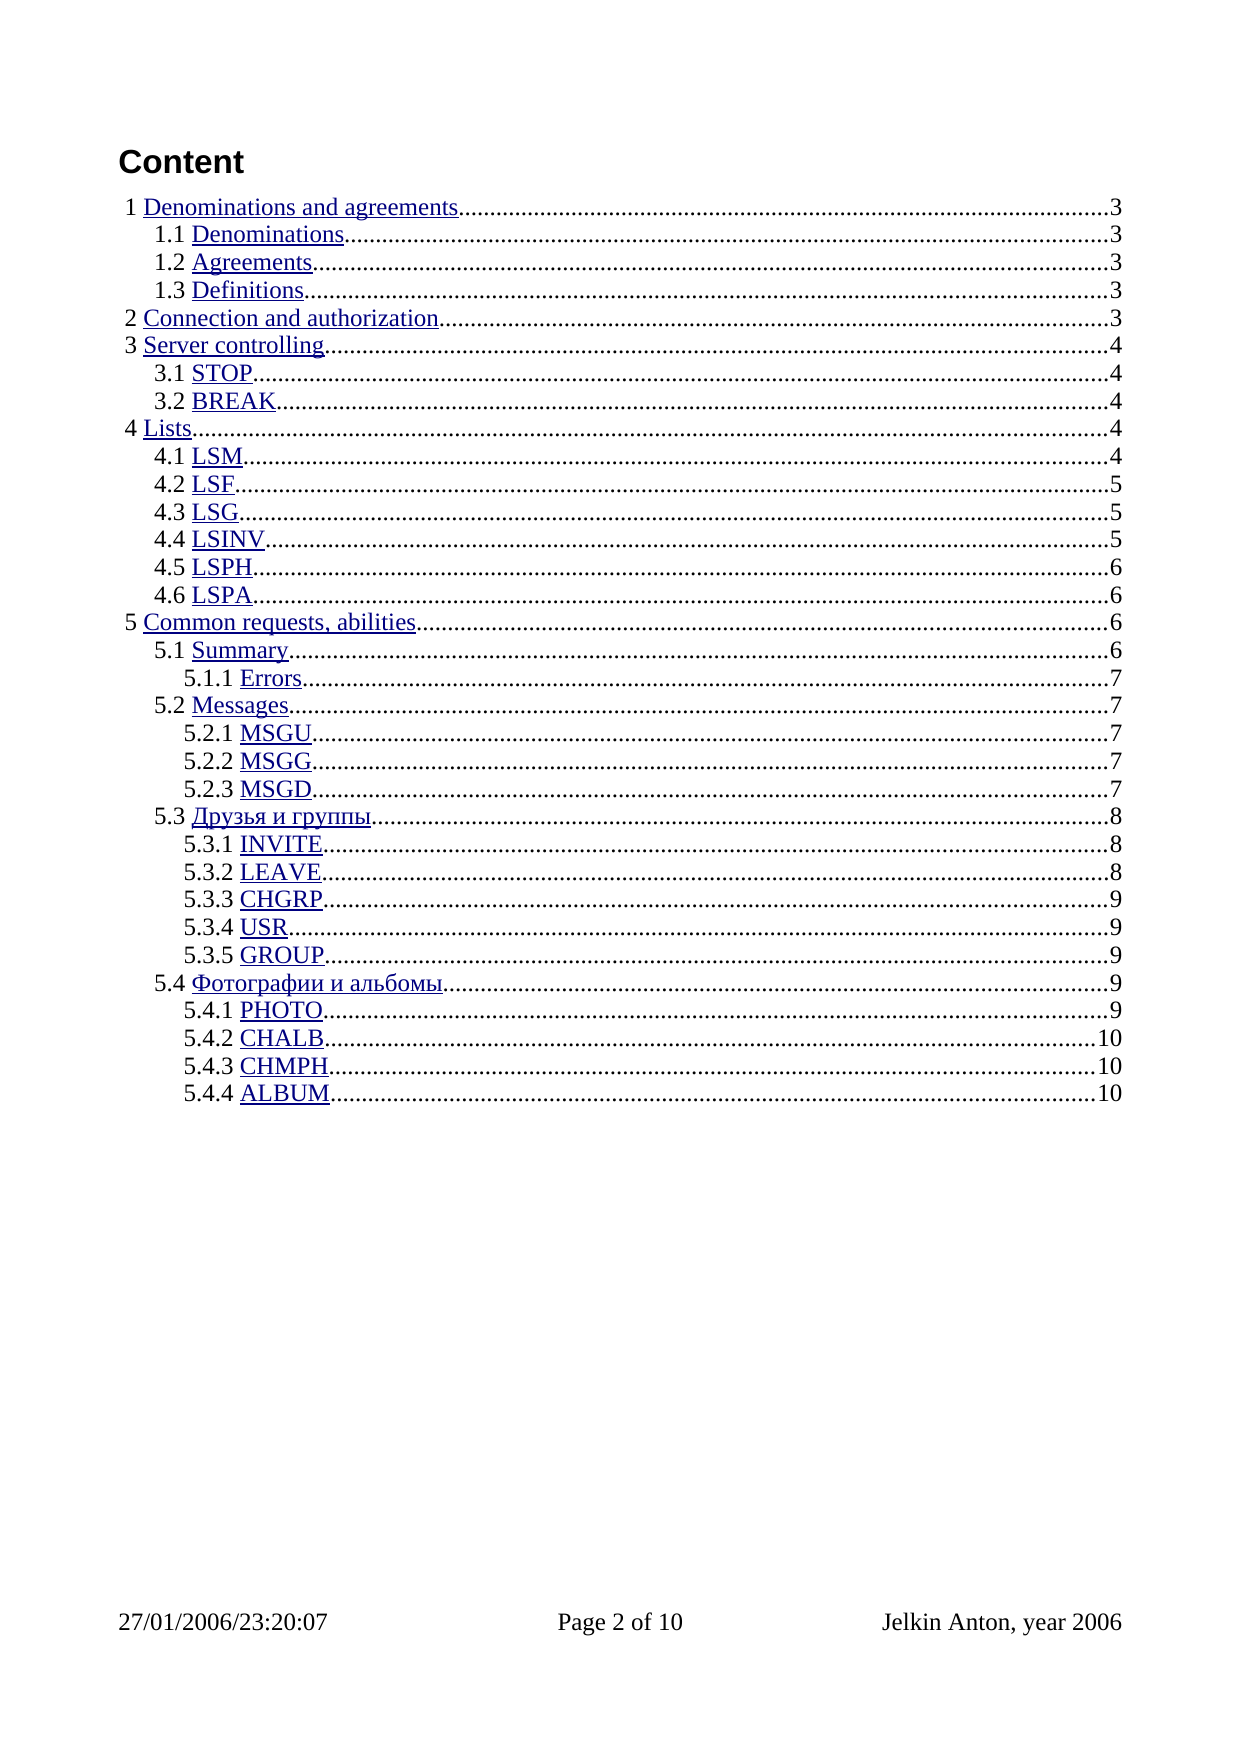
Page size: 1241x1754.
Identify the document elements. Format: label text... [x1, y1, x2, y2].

text 5.4.3 CHMPH 10 [177, 1052, 1122, 1079]
text 2 Connection and authorization 3 [118, 304, 1122, 331]
text 4.2 LSF 5 [148, 470, 1122, 498]
text 5.2.1 MSGU 7 [177, 719, 1122, 747]
text 5.2.2 MSGG 7 [177, 747, 1122, 775]
text 1.3 Definitions 3 [148, 276, 1122, 304]
text 4.6 LSPA 6 [148, 581, 1122, 608]
text 5.3.4 USR 9 [177, 913, 1122, 941]
text 5.3.1 INVITE 8 [177, 830, 1122, 858]
text 1 Denominations and agreements 3 [118, 193, 1122, 221]
text 5.3 Друзья и группы 8 [148, 802, 1122, 830]
text 5.2 Messages 7 [148, 692, 1122, 719]
text 5.2.3 MSGD 7 [177, 775, 1122, 802]
text 5.4.1 PHOTO 9 [177, 996, 1122, 1024]
text 3 Server controlling 4 [118, 331, 1122, 359]
text 5.4.2 CHALB 10 [177, 1024, 1122, 1052]
text 1.2 Agreements 3 [148, 248, 1122, 276]
text 5.1 Summary 6 [148, 636, 1122, 664]
text 4.4 LSINV 5 [148, 525, 1122, 553]
text 4.1 LSM 4 [148, 442, 1122, 470]
text 5.3.5 GROUP 9 [177, 941, 1122, 969]
text 3.2 BREAK 4 [148, 387, 1122, 414]
text 5.1.1 Errors 7 [177, 664, 1122, 692]
text 5.4.4 ALBUM 10 [177, 1079, 1122, 1107]
text 5.3.2 LEAVE 8 [177, 858, 1122, 886]
text 5.4 Фотографии и альбомы 9 [148, 969, 1122, 996]
text 4.5 LSPH 6 [148, 553, 1122, 581]
text 5.3.3 CHGRP 9 [177, 886, 1122, 913]
text 1.1 Denominations 3 [148, 221, 1122, 248]
subtitle Content [118, 143, 1122, 180]
text 4 Lists 4 [118, 414, 1122, 442]
text 5 Common requests, abilities 6 [118, 608, 1122, 636]
text 3.1 STOP 4 [148, 359, 1122, 387]
text 4.3 LSG 5 [148, 498, 1122, 525]
